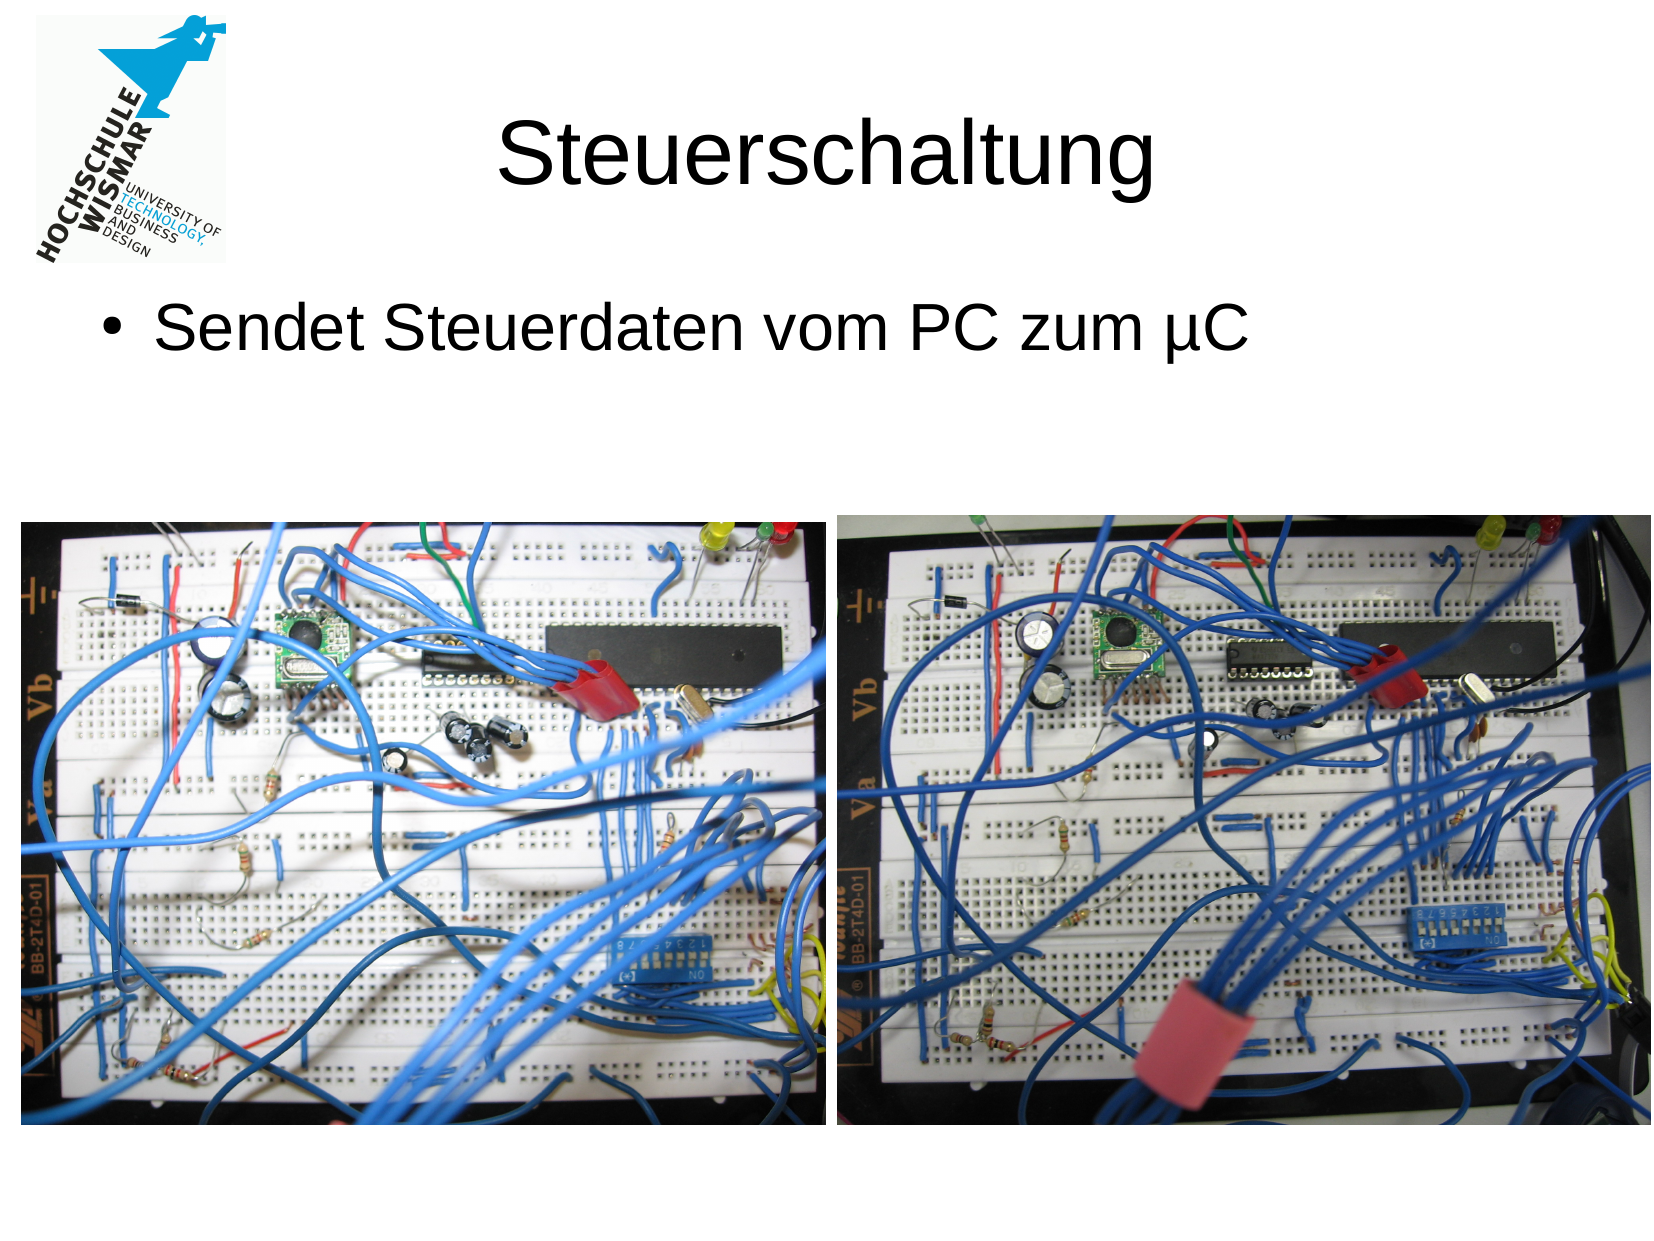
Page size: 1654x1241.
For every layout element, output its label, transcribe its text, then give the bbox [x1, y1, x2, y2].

picture [21, 522, 826, 1126]
picture [36, 15, 226, 263]
picture [837, 515, 1651, 1126]
list Sendet Steuerdaten vom PC zum µC [82, 290, 1571, 1109]
picture [196, 33, 205, 43]
title Steuerschaltung [226, 56, 1571, 250]
picture [199, 15, 226, 24]
